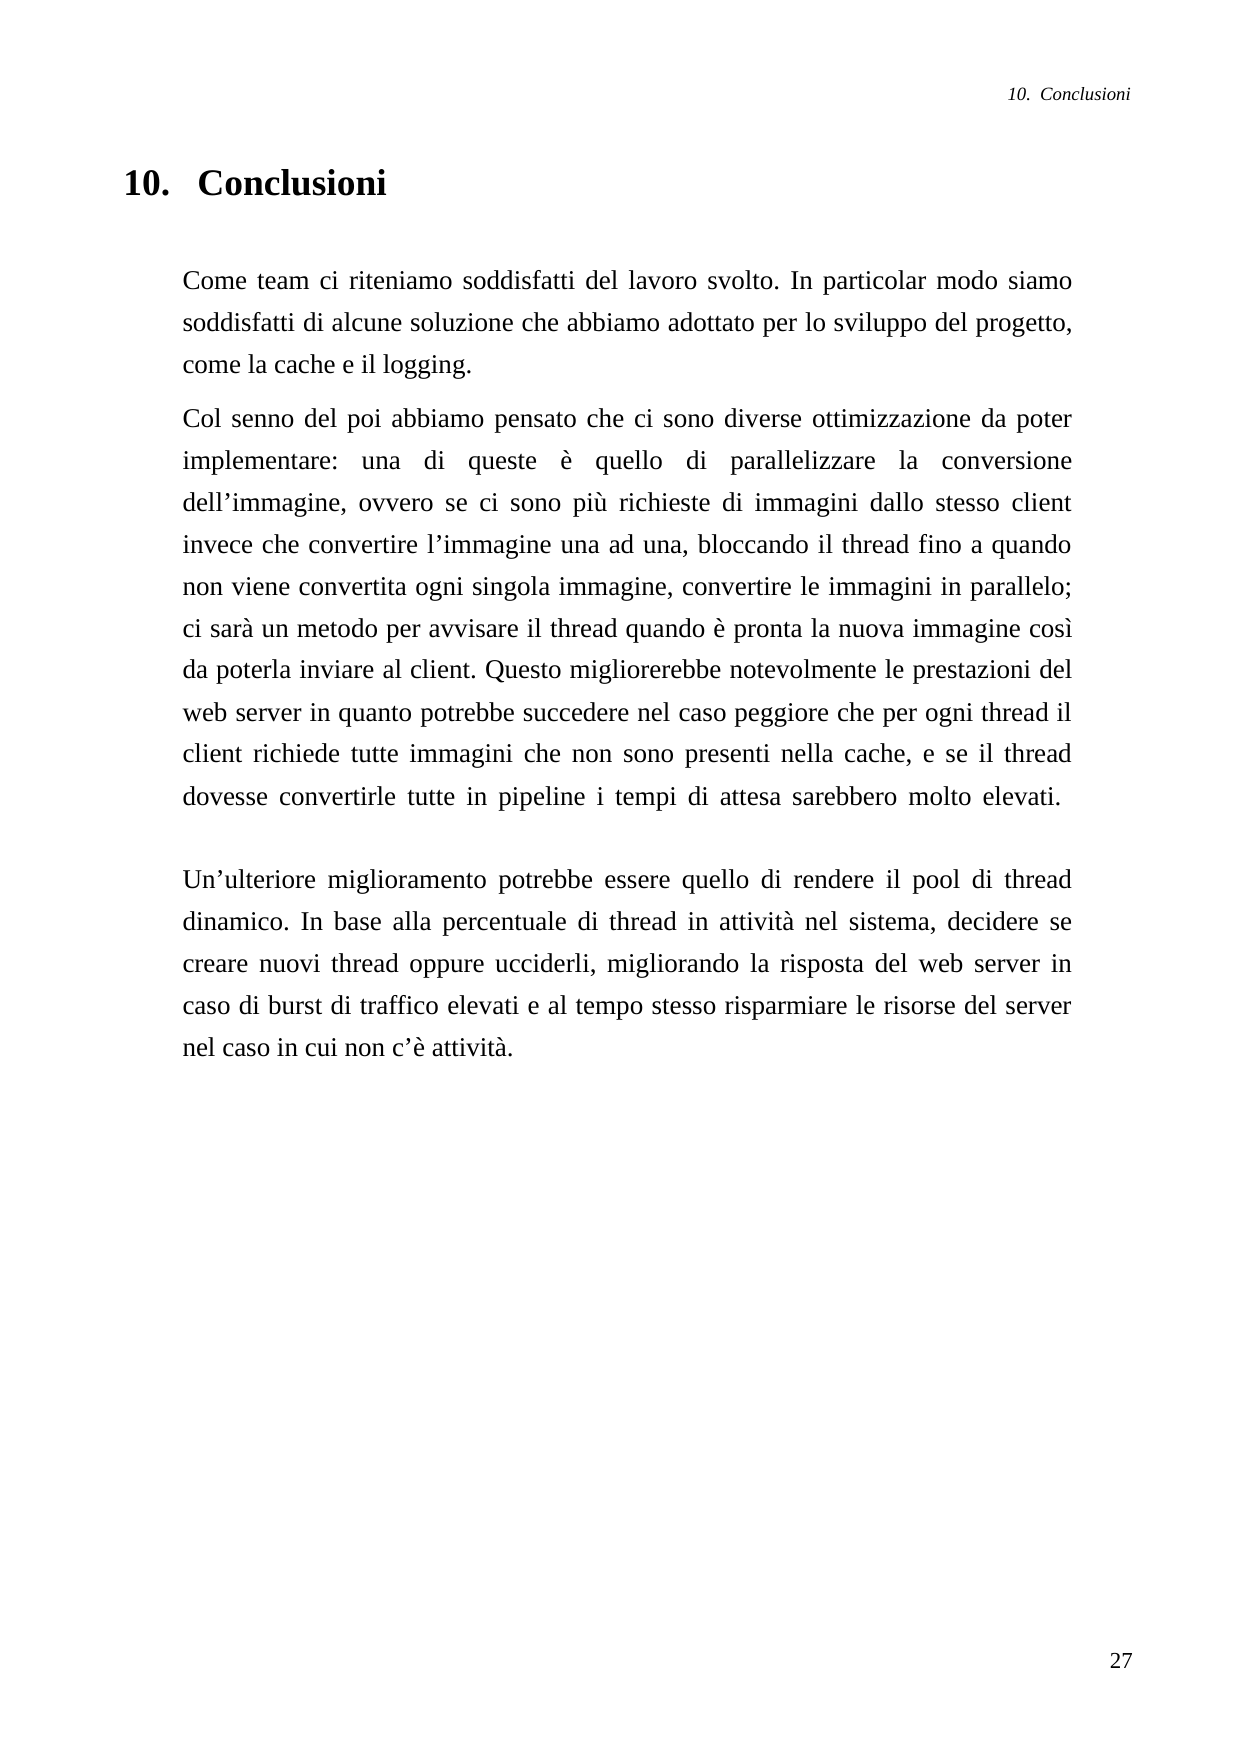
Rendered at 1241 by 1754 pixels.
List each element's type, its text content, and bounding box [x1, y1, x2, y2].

text Come team ci riteniamo soddisfatti del lavoro svolto. In particolar modo siamo soddisfatti di alcune soluzione che abbiamo adottato per lo sviluppo del progetto, come la cache e il logging. [182, 222, 1073, 379]
subtitle Conclusioni [123, 160, 1132, 203]
text Col senno del poi abbiamo pensato che ci sono diverse ottimizzazione da poter implementare: una di queste è quello di parallelizzare la conversione dell’immagine, ovvero se ci sono più richieste di immagini dallo stesso client invece che convertire l’immagine una ad una, bloccando il thread fino a quando non viene convertita ogni singola immagine, convertire le immagini in parallelo; ci sarà un metodo per avvisare il thread quando è pronta la nuova immagine così da poterla inviare al client. Questo migliorerebbe notevolmente le prestazioni del web server in quanto potrebbe succedere nel caso peggiore che per ogni thread il client richiede tutte immagini che non sono presenti nella cache, e se il thread dovesse convertirle tutte in pipeline i tempi di attesa sarebbero molto elevati. Un’ulteriore miglioramento potrebbe essere quello di rendere il pool di thread dinamico. In base alla percentuale di thread in attività nel sistema, decidere se creare nuovi thread oppure ucciderli, migliorando la risposta del web server in caso di burst di traffico elevati e al tempo stesso risparmiare le risorse del server nel caso in cui non c’è attività. [182, 402, 1073, 1063]
